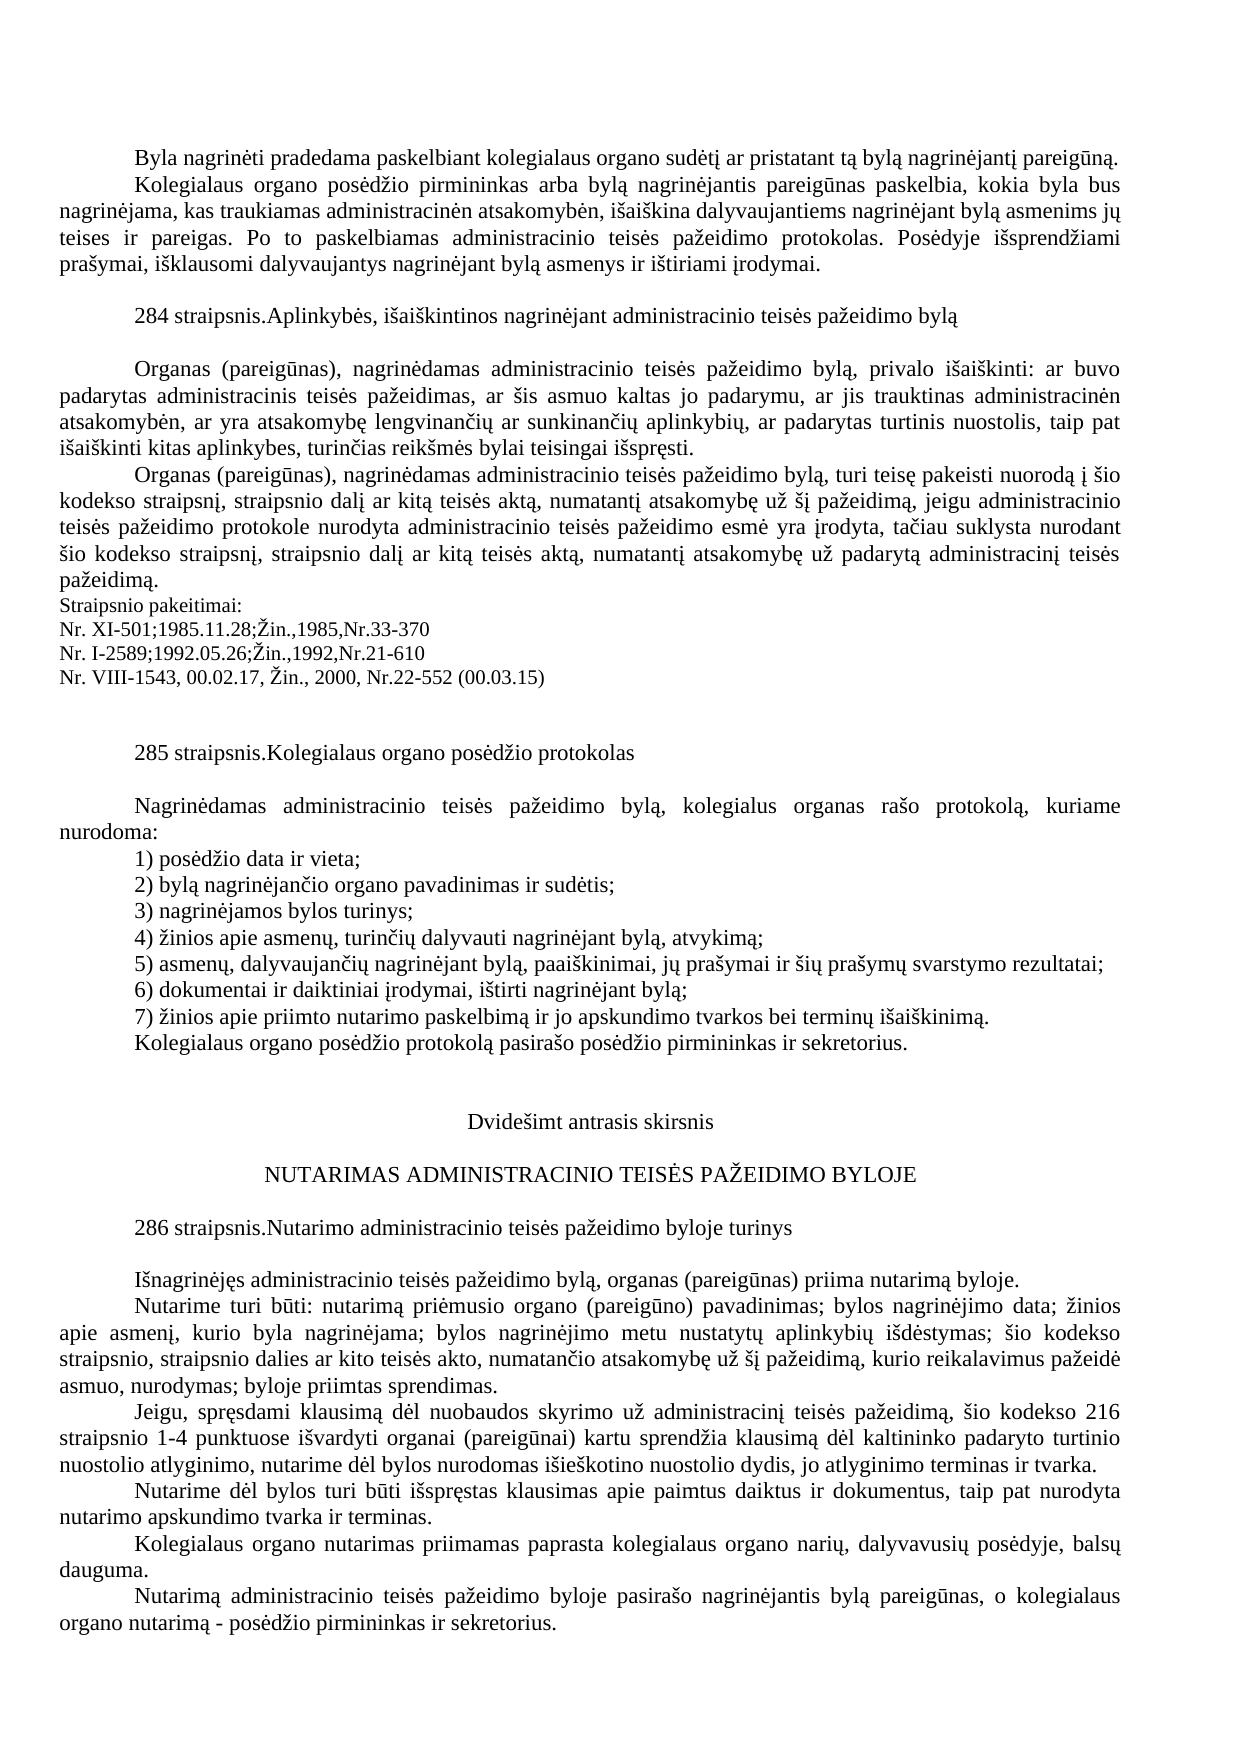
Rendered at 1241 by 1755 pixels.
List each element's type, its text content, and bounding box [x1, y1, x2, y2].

text Nr. XI-501;1985.11.28;Žin.,1985,Nr.33-370 [59, 617, 1122, 641]
text 286 straipsnis.Nutarimo administracinio teisės pažeidimo byloje turinys [59, 1213, 1122, 1240]
text 3) nagrinėjamos bylos turinys; [59, 897, 1122, 924]
text 284 straipsnis.Aplinkybės, išaiškintinos nagrinėjant administracinio teisės pažeidimo bylą [59, 303, 1122, 329]
text Byla nagrinėti pradedama paskelbiant kolegialaus organo sudėtį ar pristatant tą bylą nagrinėjantį pareigūną. [59, 144, 1122, 171]
text 1) posėdžio data ir vieta; [59, 844, 1122, 871]
text 4) žinios apie asmenų, turinčių dalyvauti nagrinėjant bylą, atvykimą; [59, 924, 1122, 950]
text 7) žinios apie priimto nutarimo paskelbimą ir jo apskundimo tvarkos bei terminų išaiškinimą. [59, 1003, 1122, 1029]
text Kolegialaus organo posėdžio protokolą pasirašo posėdžio pirmininkas ir sekretorius. [59, 1029, 1122, 1055]
text Nutarime dėl bylos turi būti išspręstas klausimas apie paimtus daiktus ir dokumentus, taip pat nurodyta nutarimo apskundimo tvarka ir terminas. [59, 1477, 1122, 1530]
text Kolegialaus organo posėdžio pirmininkas arba bylą nagrinėjantis pareigūnas paskelbia, kokia byla bus nagrinėjama, kas traukiamas administracinėn atsakomybėn, išaiškina dalyvaujantiems nagrinėjant bylą asmenims jų teises ir pareigas. Po to paskelbiamas administracinio teisės pažeidimo protokolas. Posėdyje išsprendžiami prašymai, išklausomi dalyvaujantys nagrinėjant bylą asmenys ir ištiriami įrodymai. [59, 171, 1122, 276]
text 5) asmenų, dalyvaujančių nagrinėjant bylą, paaiškinimai, jų prašymai ir šių prašymų svarstymo rezultatai; [59, 950, 1122, 976]
text Dvidešimt antrasis skirsnis [59, 1108, 1122, 1134]
text Išnagrinėjęs administracinio teisės pažeidimo bylą, organas (pareigūnas) priima nutarimą byloje. [59, 1266, 1122, 1293]
text 2) bylą nagrinėjančio organo pavadinimas ir sudėtis; [59, 871, 1122, 897]
text Nr. VIII-1543, 00.02.17, Žin., 2000, Nr.22-552 (00.03.15) [59, 665, 1122, 689]
text Kolegialaus organo nutarimas priimamas paprasta kolegialaus organo narių, dalyvavusių posėdyje, balsų dauguma. [59, 1530, 1122, 1582]
text Jeigu, spręsdami klausimą dėl nuobaudos skyrimo už administracinį teisės pažeidimą, šio kodekso 216 straipsnio 1-4 punktuose išvardyti organai (pareigūnai) kartu sprendžia klausimą dėl kaltininko padaryto turtinio nuostolio atlyginimo, nutarime dėl bylos nurodomas išieškotino nuostolio dydis, jo atlyginimo terminas ir tvarka. [59, 1398, 1122, 1477]
text Straipsnio pakeitimai: [59, 592, 1122, 617]
text Nutarimą administracinio teisės pažeidimo byloje pasirašo nagrinėjantis bylą pareigūnas, o kolegialaus organo nutarimą - posėdžio pirmininkas ir sekretorius. [59, 1582, 1122, 1635]
text 6) dokumentai ir daiktiniai įrodymai, ištirti nagrinėjant bylą; [59, 976, 1122, 1003]
text Organas (pareigūnas), nagrinėdamas administracinio teisės pažeidimo bylą, turi teisę pakeisti nuorodą į šio kodekso straipsnį, straipsnio dalį ar kitą teisės aktą, numatantį atsakomybę už šį pažeidimą, jeigu administracinio teisės pažeidimo protokole nurodyta administracinio teisės pažeidimo esmė yra įrodyta, tačiau suklysta nurodant šio kodekso straipsnį, straipsnio dalį ar kitą teisės aktą, numatantį atsakomybę už padarytą administracinį teisės pažeidimą. [59, 461, 1122, 592]
text Nagrinėdamas administracinio teisės pažeidimo bylą, kolegialus organas rašo protokolą, kuriame nurodoma: [59, 792, 1122, 844]
text Organas (pareigūnas), nagrinėdamas administracinio teisės pažeidimo bylą, privalo išaiškinti: ar buvo padarytas administracinis teisės pažeidimas, ar šis asmuo kaltas jo padarymu, ar jis trauktinas administracinėn atsakomybėn, ar yra atsakomybę lengvinančių ar sunkinančių aplinkybių, ar padarytas turtinis nuostolis, taip pat išaiškinti kitas aplinkybes, turinčias reikšmės bylai teisingai išspręsti. [59, 355, 1122, 461]
text Nutarime turi būti: nutarimą priėmusio organo (pareigūno) pavadinimas; bylos nagrinėjimo data; žinios apie asmenį, kurio byla nagrinėjama; bylos nagrinėjimo metu nustatytų aplinkybių išdėstymas; šio kodekso straipsnio, straipsnio dalies ar kito teisės akto, numatančio atsakomybę už šį pažeidimą, kurio reikalavimus pažeidė asmuo, nurodymas; byloje priimtas sprendimas. [59, 1293, 1122, 1398]
text NUTARIMAS ADMINISTRACINIO TEISĖS PAŽEIDIMO BYLOJE [59, 1161, 1122, 1187]
text Nr. I-2589;1992.05.26;Žin.,1992,Nr.21-610 [59, 641, 1122, 665]
text 285 straipsnis.Kolegialaus organo posėdžio protokolas [59, 739, 1122, 766]
